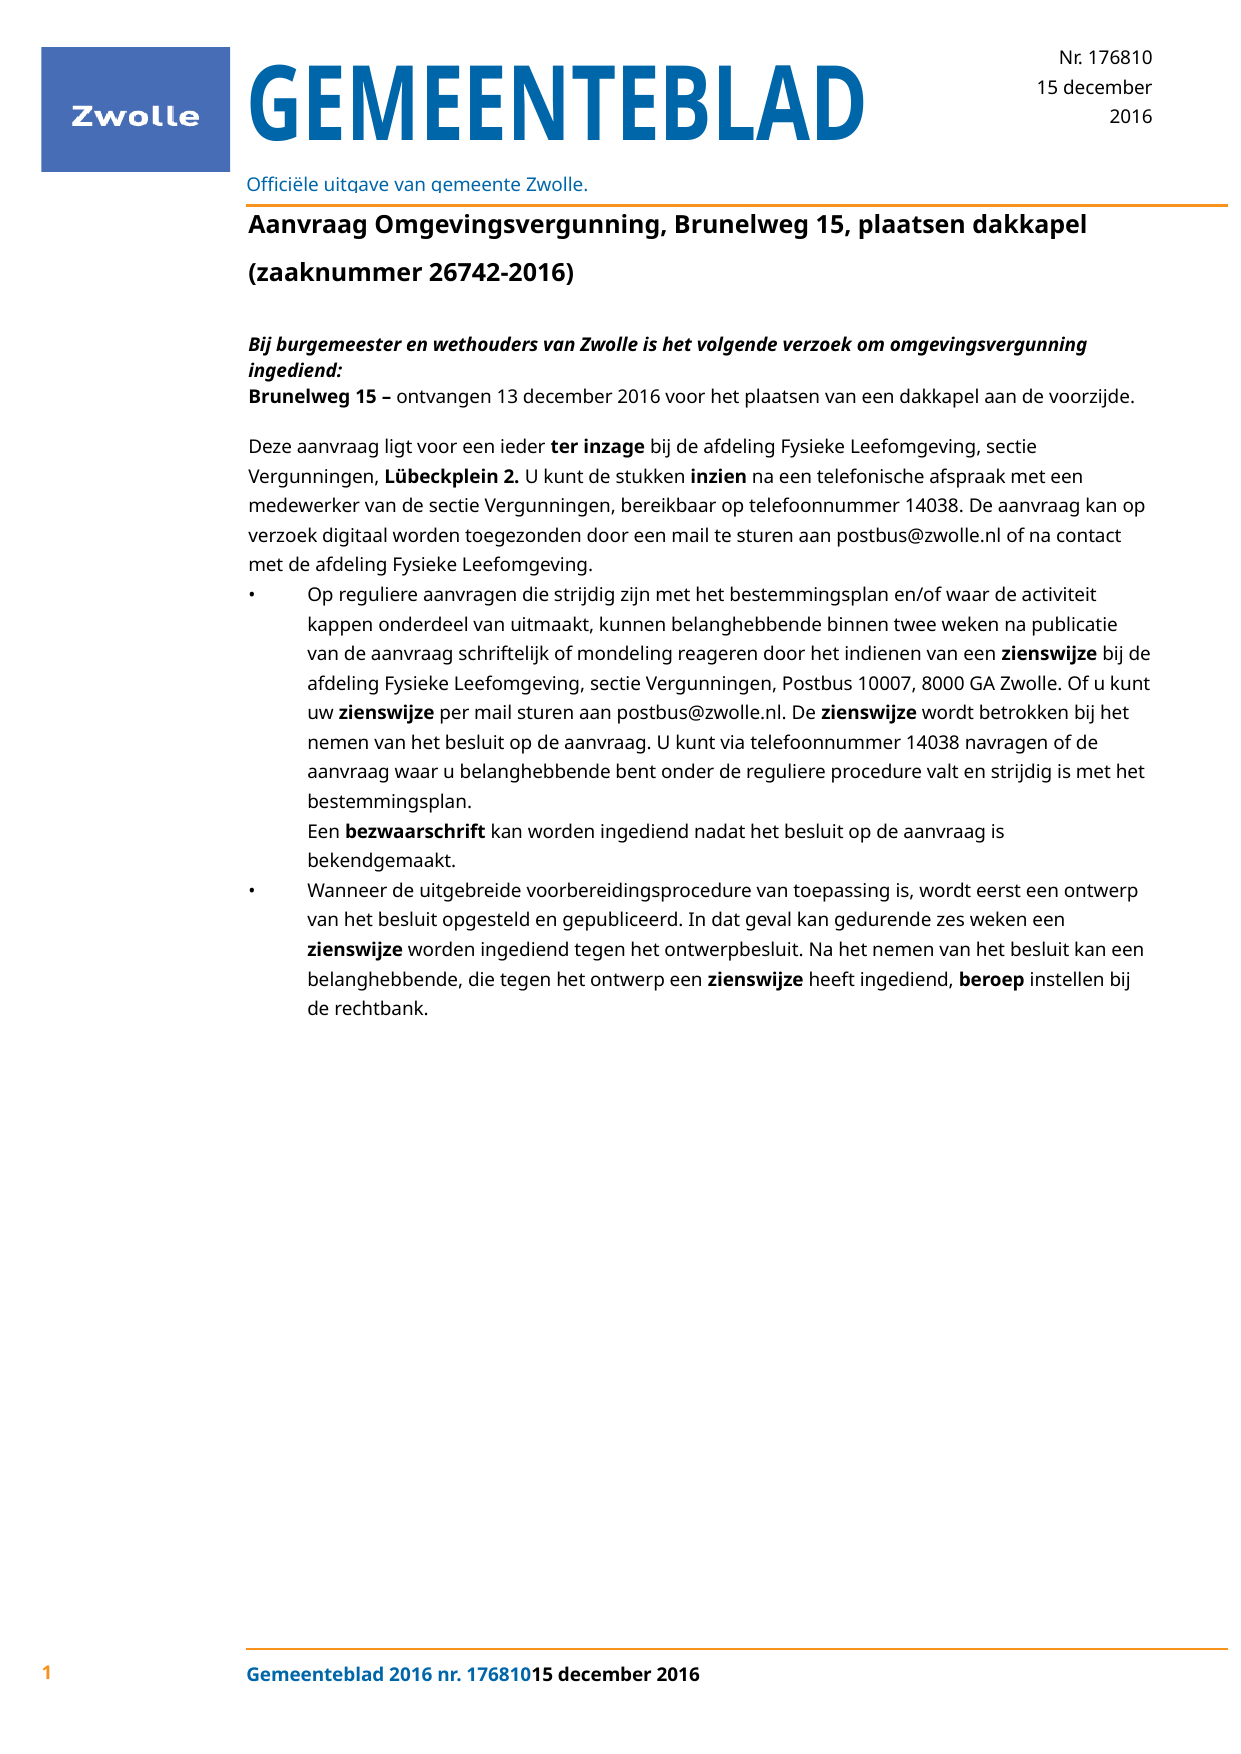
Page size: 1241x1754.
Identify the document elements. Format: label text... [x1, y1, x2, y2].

list Op reguliere aanvragen die strijdig zijn met het bestemmingsplan en/of waar de activiteit kappen onderdeel van uitmaakt, kunnen belanghebbende binnen twee weken na publicatie van de aanvraag schriftelijk of mondeling reageren door het indienen van een zienswijze bij de afdeling Fysieke Leefomgeving, sectie Vergunningen, Postbus 10007, 8000 GA Zwolle. Of u kunt uw zienswijze per mail sturen aan postbus@zwolle.nl. De zienswijze wordt betrokken bij het nemen van het besluit op de aanvraag. U kunt via telefoonnummer 14038 navragen of de aanvraag waar u belanghebbende bent onder de reguliere procedure valt en strijdig is met het bestemmingsplan. [248, 581, 1152, 814]
text Deze aanvraag ligt voor een ieder ter inzage bij de afdeling Fysieke Leefomgeving, sectie Vergunningen, Lübeckplein 2. U kunt de stukken inzien na een telefonische afspraak met een medewerker van de sectie Vergunningen, bereikbaar op telefoonnummer 14038. De aanvraag kan op verzoek digitaal worden toegezonden door een mail te sturen aan postbus@zwolle.nl of na contact met de afdeling Fysieke Leefomgeving. [248, 433, 1152, 577]
picture [41, 47, 231, 172]
list Wanneer de uitgebreide voorbereidingsprocedure van toepassing is, wordt eerst een ontwerp van het besluit opgesteld en gepubliceerd. In dat geval kan gedurende zes weken een zienswijze worden ingediend tegen het ontwerpbesluit. Na het nemen van het besluit kan een belanghebbende, die tegen het ontwerp een zienswijze heeft ingediend, beroep instellen bij de rechtbank. [248, 877, 1152, 1021]
text Aanvraag Omgevingsvergunning, Brunelweg 15, plaatsen dakkapel (zaaknummer 26742-2016) [248, 207, 1152, 288]
text Brunelweg 15 – ontvangen 13 december 2016 voor het plaatsen van een dakkapel aan de voorzijde. [248, 383, 1152, 409]
text Bij burgemeester en wethouders van Zwolle is het volgende verzoek om omgevingsvergunning ingediend: [248, 331, 1152, 383]
list Een bezwaarschrift kan worden ingediend nadat het besluit op de aanvraag is bekendgemaakt. [248, 818, 1152, 873]
